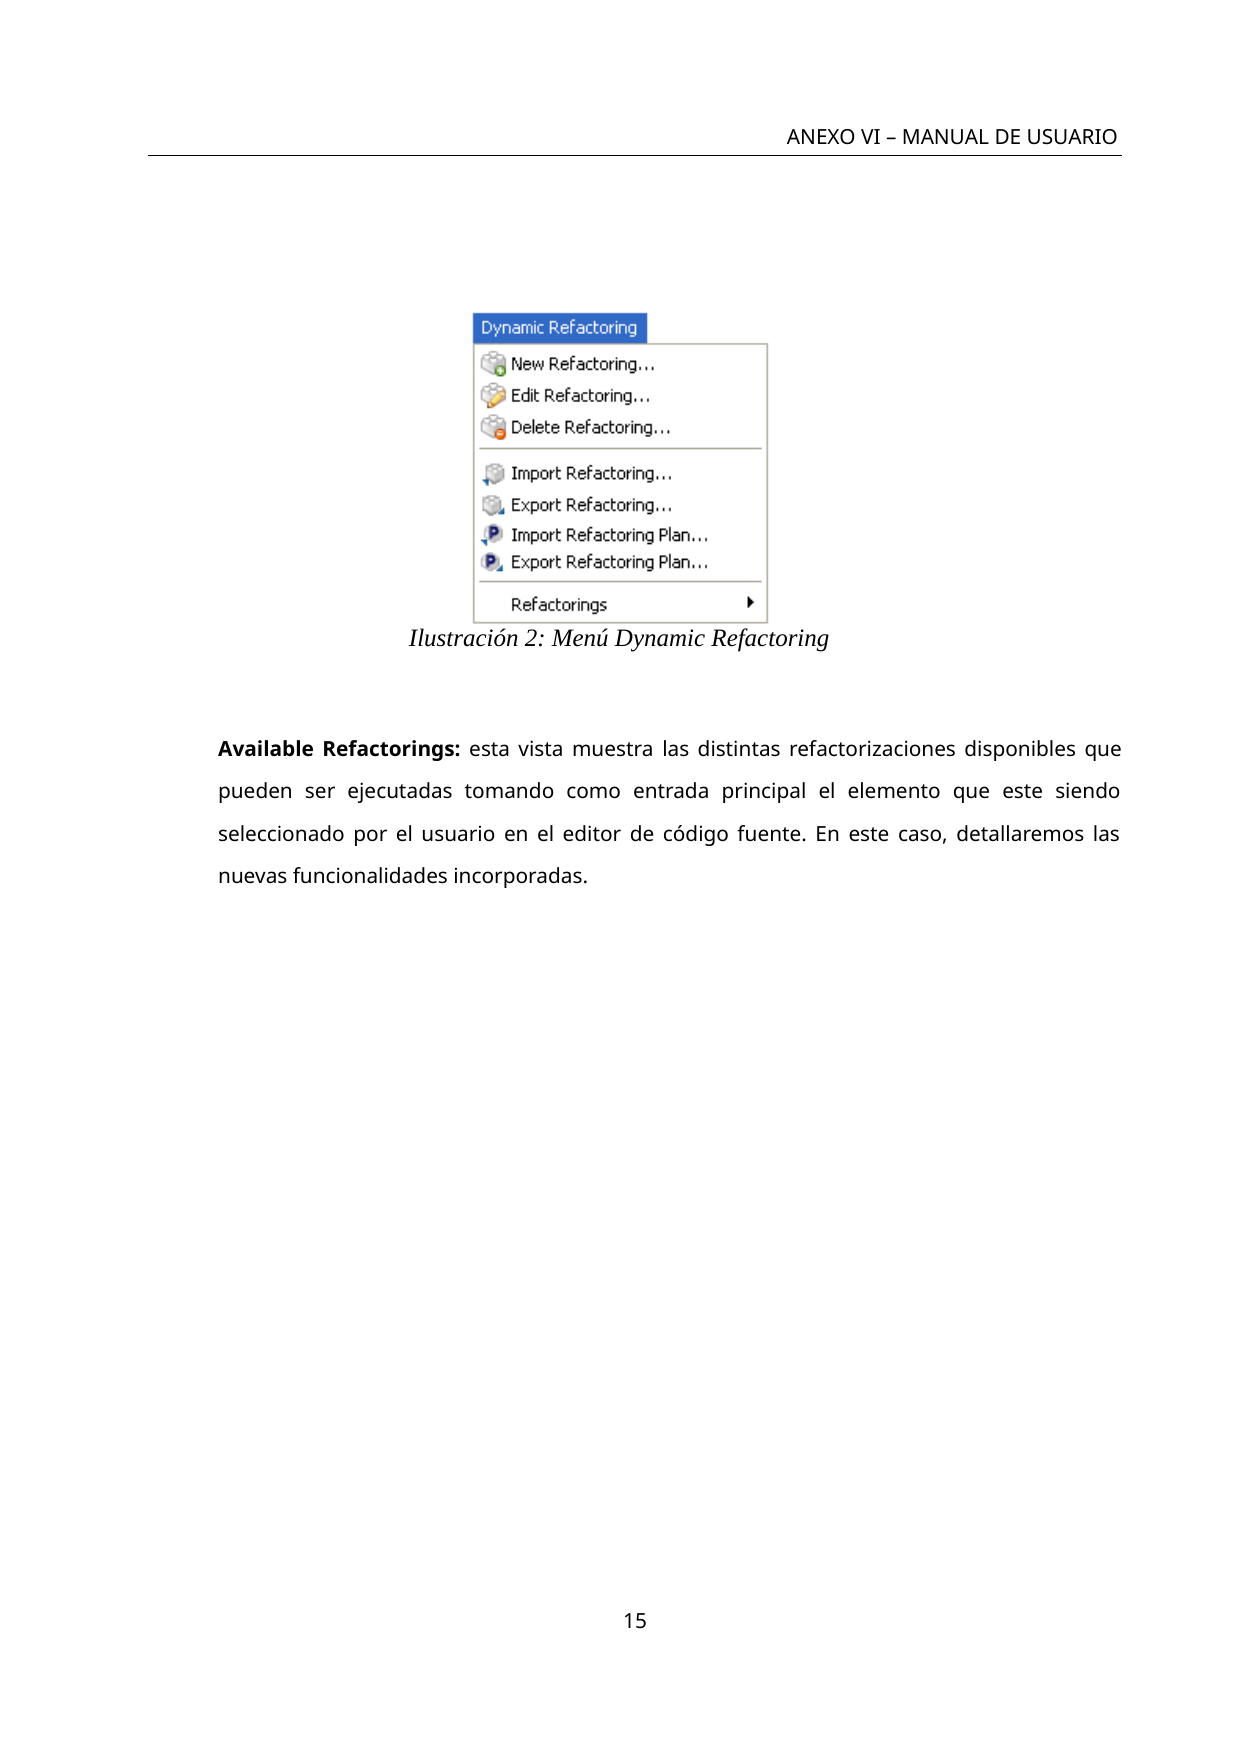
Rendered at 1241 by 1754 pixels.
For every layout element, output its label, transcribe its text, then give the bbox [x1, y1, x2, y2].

text Ilustración 2: Menú Dynamic Refactoring [403, 320, 837, 652]
text Available Refactorings: esta vista muestra las distintas refactorizaciones disponibles que pueden ser ejecutadas tomando como entrada principal el elemento que este siendo seleccionado por el usuario en el editor de código fuente. En este caso, detallaremos las nuevas funcionalidades incorporadas. [218, 734, 1122, 890]
